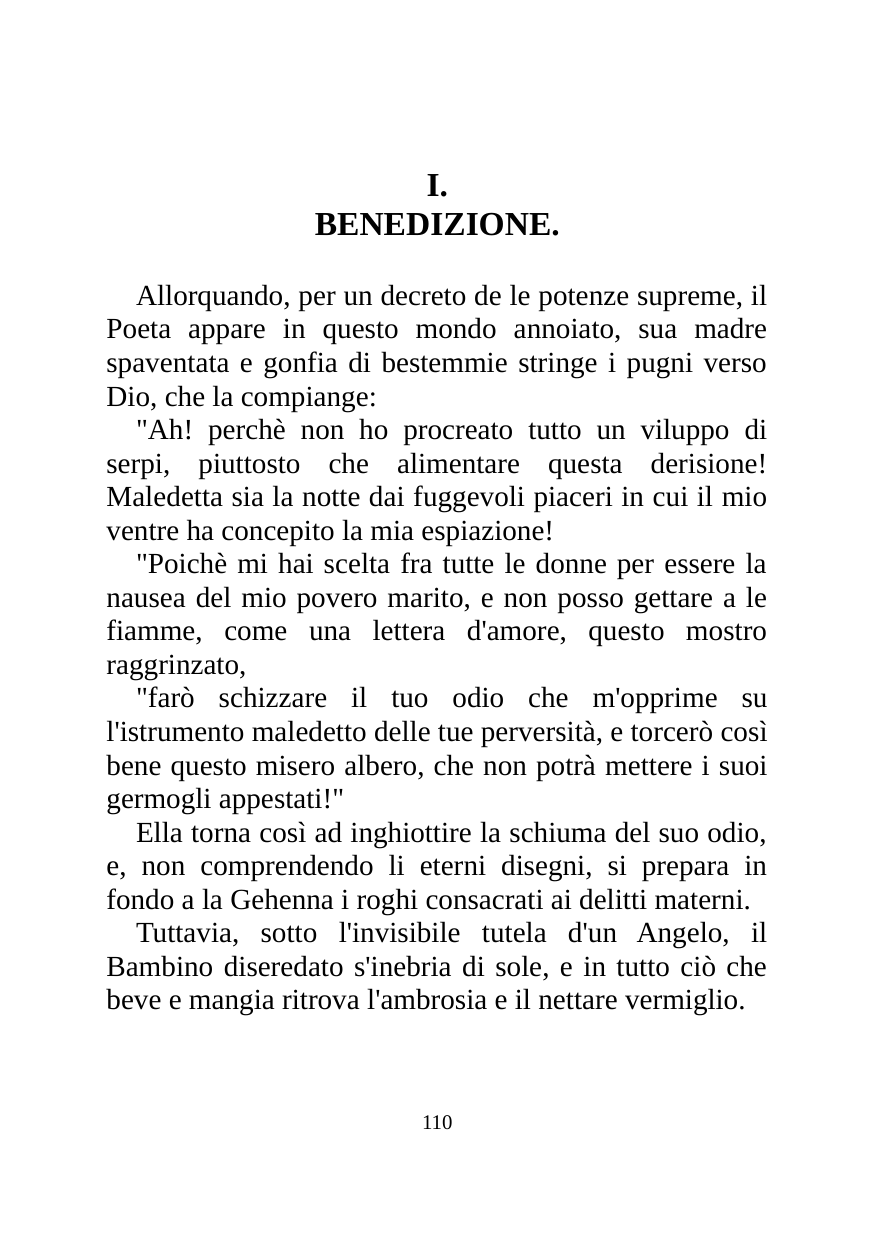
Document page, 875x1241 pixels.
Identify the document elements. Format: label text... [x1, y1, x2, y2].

text Ella torna così ad inghiottire la schiuma del suo odio, e, non comprendendo li eterni disegni, si prepara in fondo a la Gehenna i roghi consacrati ai delitti materni. [106, 815, 768, 915]
subtitle I. BENEDIZIONE. [106, 165, 768, 243]
text Tuttavia, sotto l'invisibile tutela d'un Angelo, il Bambino diseredato s'inebria di sole, e in tutto ciò che beve e mangia ritrova l'ambrosia e il nettare vermiglio. [106, 915, 768, 1016]
text "Ah! perchè non ho procreato tutto un viluppo di serpi, piuttosto che alimentare questa derisione! Maledetta sia la notte dai fuggevoli piaceri in cui il mio ventre ha concepito la mia espiazione! [106, 412, 768, 546]
text Allorquando, per un decreto de le potenze supreme, il Poeta appare in questo mondo annoiato, sua madre spaventata e gonfia di bestemmie stringe i pugni verso Dio, che la compiange: [106, 278, 768, 412]
text "farò schizzare il tuo odio che m'opprime su l'istrumento maledetto delle tue perversità, e torcerò così bene questo misero albero, che non potrà mettere i suoi germogli appestati!" [106, 681, 768, 815]
text "Poichè mi hai scelta fra tutte le donne per essere la nausea del mio povero marito, e non posso gettare a le fiamme, come una lettera d'amore, questo mostro raggrinzato, [106, 546, 768, 681]
